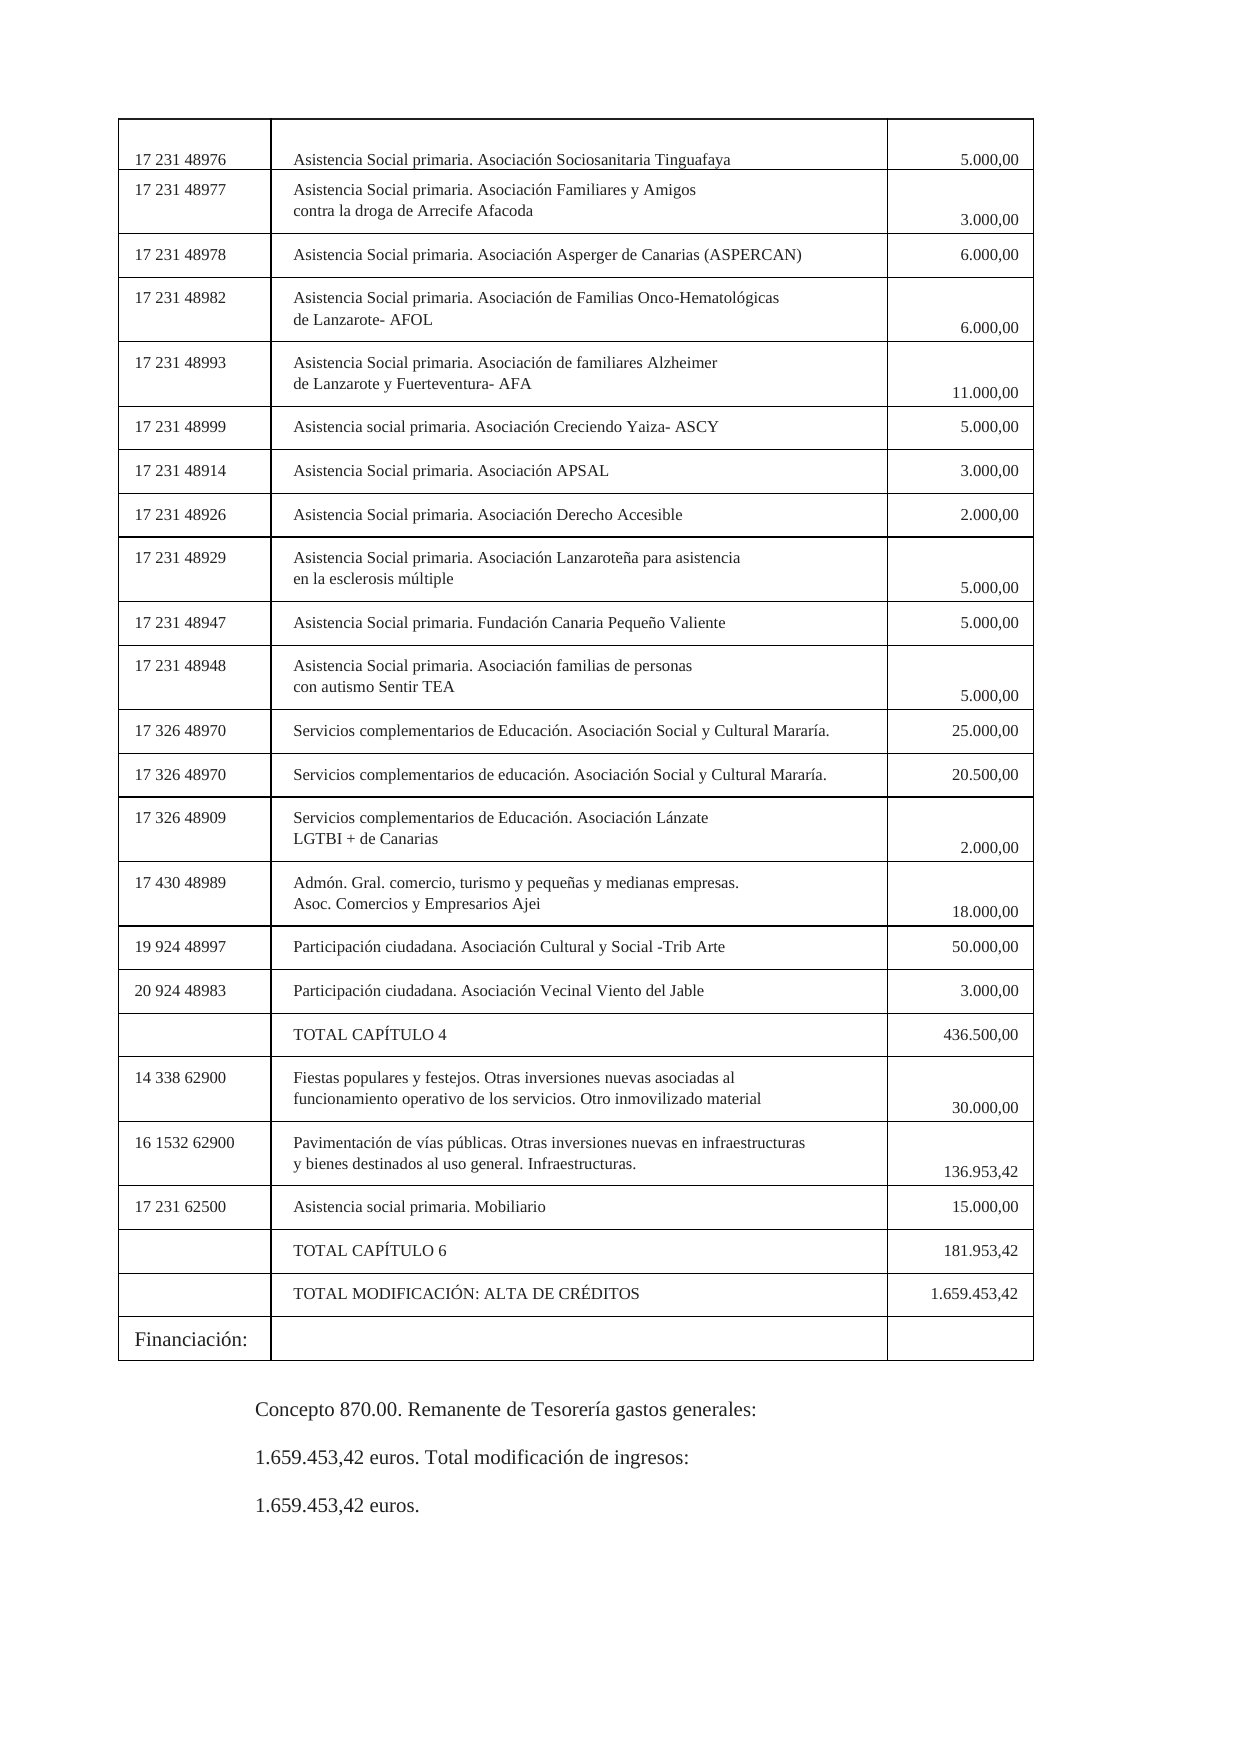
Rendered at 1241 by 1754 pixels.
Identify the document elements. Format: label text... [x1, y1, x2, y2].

table_cell Servicios complementarios de Educación. Asociación Social y Cultural Mararía. [272, 710, 887, 753]
table_cell 50.000,00 [888, 927, 1033, 969]
table_cell [119, 1230, 270, 1273]
table_cell 17 231 48999 [119, 407, 270, 449]
table_cell 20.500,00 [888, 754, 1033, 796]
table_cell 6.000,00 [888, 278, 1033, 341]
table_cell 16 1532 62900 [119, 1122, 270, 1185]
table_cell 17 231 48926 [119, 494, 270, 536]
table_cell 11.000,00 [888, 342, 1033, 406]
table_cell TOTAL MODIFICACIÓN: ALTA DE CRÉDITOS [272, 1274, 887, 1316]
table_cell Asistencia social primaria. Asociación Creciendo Yaiza- ASCY [272, 407, 887, 449]
table_cell 5.000,00 [888, 646, 1033, 709]
table_cell 17 231 48978 [119, 234, 270, 277]
table_cell 17 231 62500 [119, 1186, 270, 1229]
table_cell 5.000,00 [888, 538, 1033, 601]
table_cell 136.953,42 [888, 1122, 1033, 1185]
table_cell Admón. Gral. comercio, turismo y pequeñas y medianas empresas. Asoc. Comercios y Empresarios Ajei [272, 862, 887, 925]
table_cell 17 231 48914 [119, 450, 270, 493]
table_cell Participación ciudadana. Asociación Cultural y Social -Trib Arte [272, 927, 887, 969]
table_cell 3.000,00 [888, 170, 1033, 233]
table_cell Participación ciudadana. Asociación Vecinal Viento del Jable [272, 970, 887, 1013]
table_cell Pavimentación de vías públicas. Otras inversiones nuevas en infraestructuras y bienes destinados al uso general. Infraestructuras. [272, 1122, 887, 1185]
table_cell Asistencia social primaria. Mobiliario [272, 1186, 887, 1229]
table_cell 19 924 48997 [119, 927, 270, 969]
table_cell 17 231 48948 [119, 646, 270, 709]
table_cell 17 231 48947 [119, 602, 270, 645]
table_cell Asistencia Social primaria. Asociación Lanzaroteña para asistencia en la esclerosis múltiple [272, 538, 887, 601]
table_cell 436.500,00 [888, 1014, 1033, 1056]
table_cell 17 326 48970 [119, 710, 270, 753]
table_cell 5.000,00 [888, 407, 1033, 449]
table_cell 17 430 48989 [119, 862, 270, 925]
table_cell 17 231 48993 [119, 342, 270, 406]
table_cell 5.000,00 [888, 602, 1033, 645]
table_cell 17 231 48982 [119, 278, 270, 341]
table_cell 3.000,00 [888, 970, 1033, 1013]
table_header 17 231 48976 [119, 120, 270, 169]
table_cell 2.000,00 [888, 798, 1033, 861]
table_cell 17 231 48977 [119, 170, 270, 233]
table_cell 1.659.453,42 [888, 1274, 1033, 1316]
table_cell Asistencia Social primaria. Asociación APSAL [272, 450, 887, 493]
table_cell [272, 1317, 887, 1360]
text Concepto 870.00. Remanente de Tesorería gastos generales: 1.659.453,42 euros. Total modificación de ingresos: 1.659.453,42 euros. [255, 1397, 768, 1517]
table_cell Asistencia Social primaria. Asociación de familiares Alzheimer de Lanzarote y Fuerteventura- AFA [272, 342, 887, 406]
table_cell 181.953,42 [888, 1230, 1033, 1273]
table_cell Asistencia Social primaria. Asociación Asperger de Canarias (ASPERCAN) [272, 234, 887, 277]
table_cell 20 924 48983 [119, 970, 270, 1013]
table_header 5.000,00 [888, 120, 1033, 169]
table_cell Asistencia Social primaria. Fundación Canaria Pequeño Valiente [272, 602, 887, 645]
table_cell 6.000,00 [888, 234, 1033, 277]
table_cell TOTAL CAPÍTULO 4 [272, 1014, 887, 1056]
table_cell Asistencia Social primaria. Asociación familias de personas con autismo Sentir TEA [272, 646, 887, 709]
table_cell Asistencia Social primaria. Asociación de Familias Onco-Hematológicas de Lanzarote- AFOL [272, 278, 887, 341]
table_cell TOTAL CAPÍTULO 6 [272, 1230, 887, 1273]
table_cell Asistencia Social primaria. Asociación Derecho Accesible [272, 494, 887, 536]
table_cell Fiestas populares y festejos. Otras inversiones nuevas asociadas al funcionamiento operativo de los servicios. Otro inmovilizado material [272, 1057, 887, 1121]
table_cell 30.000,00 [888, 1057, 1033, 1121]
table_cell 14 338 62900 [119, 1057, 270, 1121]
table_cell Asistencia Social primaria. Asociación Familiares y Amigos contra la droga de Arrecife Afacoda [272, 170, 887, 233]
table_cell Financiación: [119, 1317, 270, 1360]
table_cell 2.000,00 [888, 494, 1033, 536]
table_cell 3.000,00 [888, 450, 1033, 493]
table_cell Servicios complementarios de educación. Asociación Social y Cultural Mararía. [272, 754, 887, 796]
table_cell 17 326 48970 [119, 754, 270, 796]
table_header Asistencia Social primaria. Asociación Sociosanitaria Tinguafaya [272, 120, 887, 169]
table_cell Servicios complementarios de Educación. Asociación Lánzate LGTBI + de Canarias [272, 798, 887, 861]
table_cell 17 326 48909 [119, 798, 270, 861]
table_cell 25.000,00 [888, 710, 1033, 753]
table_cell 15.000,00 [888, 1186, 1033, 1229]
table_cell [119, 1014, 270, 1056]
table_cell 18.000,00 [888, 862, 1033, 925]
table_cell [119, 1274, 270, 1316]
table_cell 17 231 48929 [119, 538, 270, 601]
table_cell [888, 1317, 1033, 1360]
